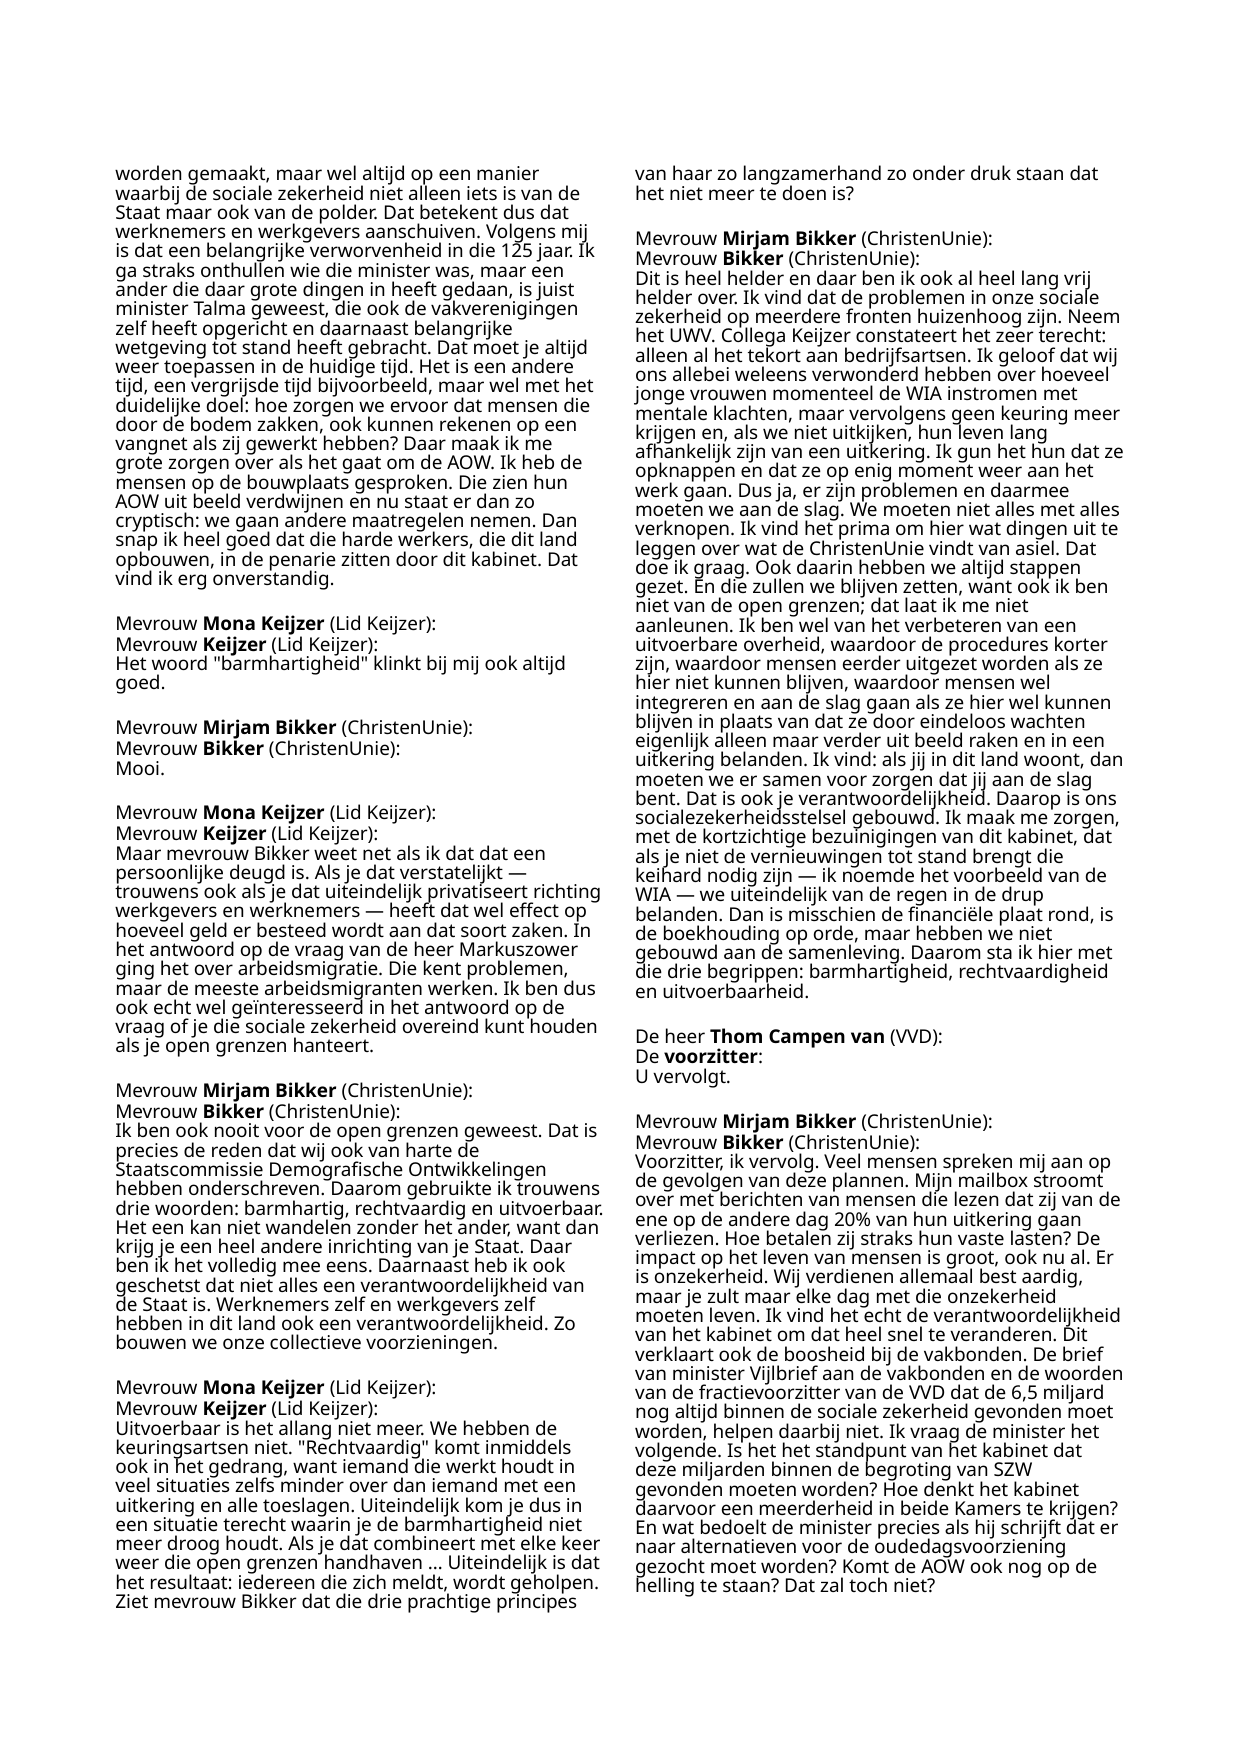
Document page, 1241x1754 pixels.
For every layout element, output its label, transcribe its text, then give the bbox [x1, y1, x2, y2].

text Mevrouw Bikker (ChristenUnie): [635, 250, 1125, 270]
text Mevrouw Mirjam Bikker (ChristenUnie): [635, 225, 1125, 250]
text van haar zo langzamerhand zo onder druk staan dat het niet meer te doen is? [635, 165, 1125, 204]
text Mevrouw Mirjam Bikker (ChristenUnie): [115, 714, 605, 740]
text Ik ben ook nooit voor de open grenzen geweest. Dat is precies de reden dat wij ook van harte de Staatscommissie Demografische Ontwikkelingen hebben onderschreven. Daarom gebruikte ik trouwens drie woorden: barmhartig, rechtvaardig en uitvoerbaar. Het een kan niet wandelen zonder het ander, want dan krijg je een heel andere inrichting van je Staat. Daar ben ik het volledig mee eens. Daarnaast heb ik ook geschetst dat niet alles een verantwoordelijkheid van de Staat is. Werknemers zelf en werkgevers zelf hebben in dit land ook een verantwoordelijkheid. Zo bouwen we onze collectieve voorzieningen. [115, 1122, 605, 1354]
text Mevrouw Mona Keijzer (Lid Keijzer): [115, 610, 605, 636]
text Dit is heel helder en daar ben ik ook al heel lang vrij helder over. Ik vind dat de problemen in onze sociale zekerheid op meerdere fronten huizenhoog zijn. Neem het UWV. Collega Keijzer constateert het zeer terecht: alleen al het tekort aan bedrijfsartsen. Ik geloof dat wij ons allebei weleens verwonderd hebben over hoeveel jonge vrouwen momenteel de WIA instromen met mentale klachten, maar vervolgens geen keuring meer krijgen en, als we niet uitkijken, hun leven lang afhankelijk zijn van een uitkering. Ik gun het hun dat ze opknappen en dat ze op enig moment weer aan het werk gaan. Dus ja, er zijn problemen en daarmee moeten we aan de slag. We moeten niet alles met alles verknopen. Ik vind het prima om hier wat dingen uit te leggen over wat de ChristenUnie vindt van asiel. Dat doe ik graag. Ook daarin hebben we altijd stappen gezet. En die zullen we blijven zetten, want ook ik ben niet van de open grenzen; dat laat ik me niet aanleunen. Ik ben wel van het verbeteren van een uitvoerbare overheid, waardoor de procedures korter zijn, waardoor mensen eerder uitgezet worden als ze hier niet kunnen blijven, waardoor mensen wel integreren en aan de slag gaan als ze hier wel kunnen blijven in plaats van dat ze door eindeloos wachten eigenlijk alleen maar verder uit beeld raken en in een uitkering belanden. Ik vind: als jij in dit land woont, dan moeten we er samen voor zorgen dat jij aan de slag bent. Dat is ook je verantwoordelijkheid. Daarop is ons socialezekerheidsstelsel gebouwd. Ik maak me zorgen, met de kortzichtige bezuinigingen van dit kabinet, dat als je niet de vernieuwingen tot stand brengt die keihard nodig zijn — ik noemde het voorbeeld van de WIA — we uiteindelijk van de regen in de drup belanden. Dan is misschien de financiële plaat rond, is de boekhouding op orde, maar hebben we niet gebouwd aan de samenleving. Daarom sta ik hier met die drie begrippen: barmhartigheid, rechtvaardigheid en uitvoerbaarheid. [635, 270, 1125, 1002]
text Mevrouw Bikker (ChristenUnie): [635, 1134, 1125, 1153]
text Voorzitter, ik vervolg. Veel mensen spreken mij aan op de gevolgen van deze plannen. Mijn mailbox stroomt over met berichten van mensen die lezen dat zij van de ene op de andere dag 20% van hun uitkering gaan verliezen. Hoe betalen zij straks hun vaste lasten? De impact op het leven van mensen is groot, ook nu al. Er is onzekerheid. Wij verdienen allemaal best aardig, maar je zult maar elke dag met die onzekerheid moeten leven. Ik vind het echt de verantwoordelijkheid van het kabinet om dat heel snel te veranderen. Dit verklaart ook de boosheid bij de vakbonden. De brief van minister Vijlbrief aan de vakbonden en de woorden van de fractievoorzitter van de VVD dat de 6,5 miljard nog altijd binnen de sociale zekerheid gevonden moet worden, helpen daarbij niet. Ik vraag de minister het volgende. Is het het standpunt van het kabinet dat deze miljarden binnen de begroting van SZW gevonden moeten worden? Hoe denkt het kabinet daarvoor een meerderheid in beide Kamers te krijgen? En wat bedoelt de minister precies als hij schrijft dat er naar alternatieven voor de oudedagsvoorziening gezocht moet worden? Komt de AOW ook nog op de helling te staan? Dat zal toch niet? [635, 1153, 1125, 1596]
text Mevrouw Keijzer (Lid Keijzer): [115, 636, 605, 655]
text Uitvoerbaar is het allang niet meer. We hebben de keuringsartsen niet. "Rechtvaardig" komt inmiddels ook in het gedrang, want iemand die werkt houdt in veel situaties zelfs minder over dan iemand met een uitkering en alle toeslagen. Uiteindelijk kom je dus in een situatie terecht waarin je de barmhartigheid niet meer droog houdt. Als je dat combineert met elke keer weer die open grenzen handhaven … Uiteindelijk is dat het resultaat: iedereen die zich meldt, wordt geholpen. Ziet mevrouw Bikker dat die drie prachtige principes [115, 1419, 605, 1612]
text U vervolgt. [635, 1068, 1125, 1087]
text Mevrouw Mirjam Bikker (ChristenUnie): [115, 1077, 605, 1103]
text worden gemaakt, maar wel altijd op een manier waarbij de sociale zekerheid niet alleen iets is van de Staat maar ook van de polder. Dat betekent dus dat werknemers en werkgevers aanschuiven. Volgens mij is dat een belangrijke verworvenheid in die 125 jaar. Ik ga straks onthullen wie die minister was, maar een ander die daar grote dingen in heeft gedaan, is juist minister Talma geweest, die ook de vakverenigingen zelf heeft opgericht en daarnaast belangrijke wetgeving tot stand heeft gebracht. Dat moet je altijd weer toepassen in de huidige tijd. Het is een andere tijd, een vergrijsde tijd bijvoorbeeld, maar wel met het duidelijke doel: hoe zorgen we ervoor dat mensen die door de bodem zakken, ook kunnen rekenen op een vangnet als zij gewerkt hebben? Daar maak ik me grote zorgen over als het gaat om de AOW. Ik heb de mensen op de bouwplaats gesproken. Die zien hun AOW uit beeld verdwijnen en nu staat er dan zo cryptisch: we gaan andere maatregelen nemen. Dan snap ik heel goed dat die harde werkers, die dit land opbouwen, in de penarie zitten door dit kabinet. Dat vind ik erg onverstandig. [115, 165, 605, 589]
text Mooi. [115, 759, 605, 779]
text De voorzitter: [635, 1048, 1125, 1068]
text Maar mevrouw Bikker weet net als ik dat dat een persoonlijke deugd is. Als je dat verstatelijkt — trouwens ook als je dat uiteindelijk privatiseert richting werkgevers en werknemers — heeft dat wel effect op hoeveel geld er besteed wordt aan dat soort zaken. In het antwoord op de vraag van de heer Markuszower ging het over arbeidsmigratie. Die kent problemen, maar de meeste arbeidsmigranten werken. Ik ben dus ook echt wel geïnteresseerd in het antwoord op de vraag of je die sociale zekerheid overeind kunt houden als je open grenzen hanteert. [115, 844, 605, 1057]
text Mevrouw Mona Keijzer (Lid Keijzer): [115, 1374, 605, 1400]
text De heer Thom Campen van (VVD): [635, 1023, 1125, 1048]
text Het woord "barmhartigheid" klinkt bij mij ook altijd goed. [115, 655, 605, 694]
text Mevrouw Bikker (ChristenUnie): [115, 740, 605, 759]
text Mevrouw Keijzer (Lid Keijzer): [115, 825, 605, 844]
text Mevrouw Bikker (ChristenUnie): [115, 1103, 605, 1122]
text Mevrouw Mirjam Bikker (ChristenUnie): [635, 1108, 1125, 1134]
text Mevrouw Mona Keijzer (Lid Keijzer): [115, 799, 605, 825]
text Mevrouw Keijzer (Lid Keijzer): [115, 1400, 605, 1419]
